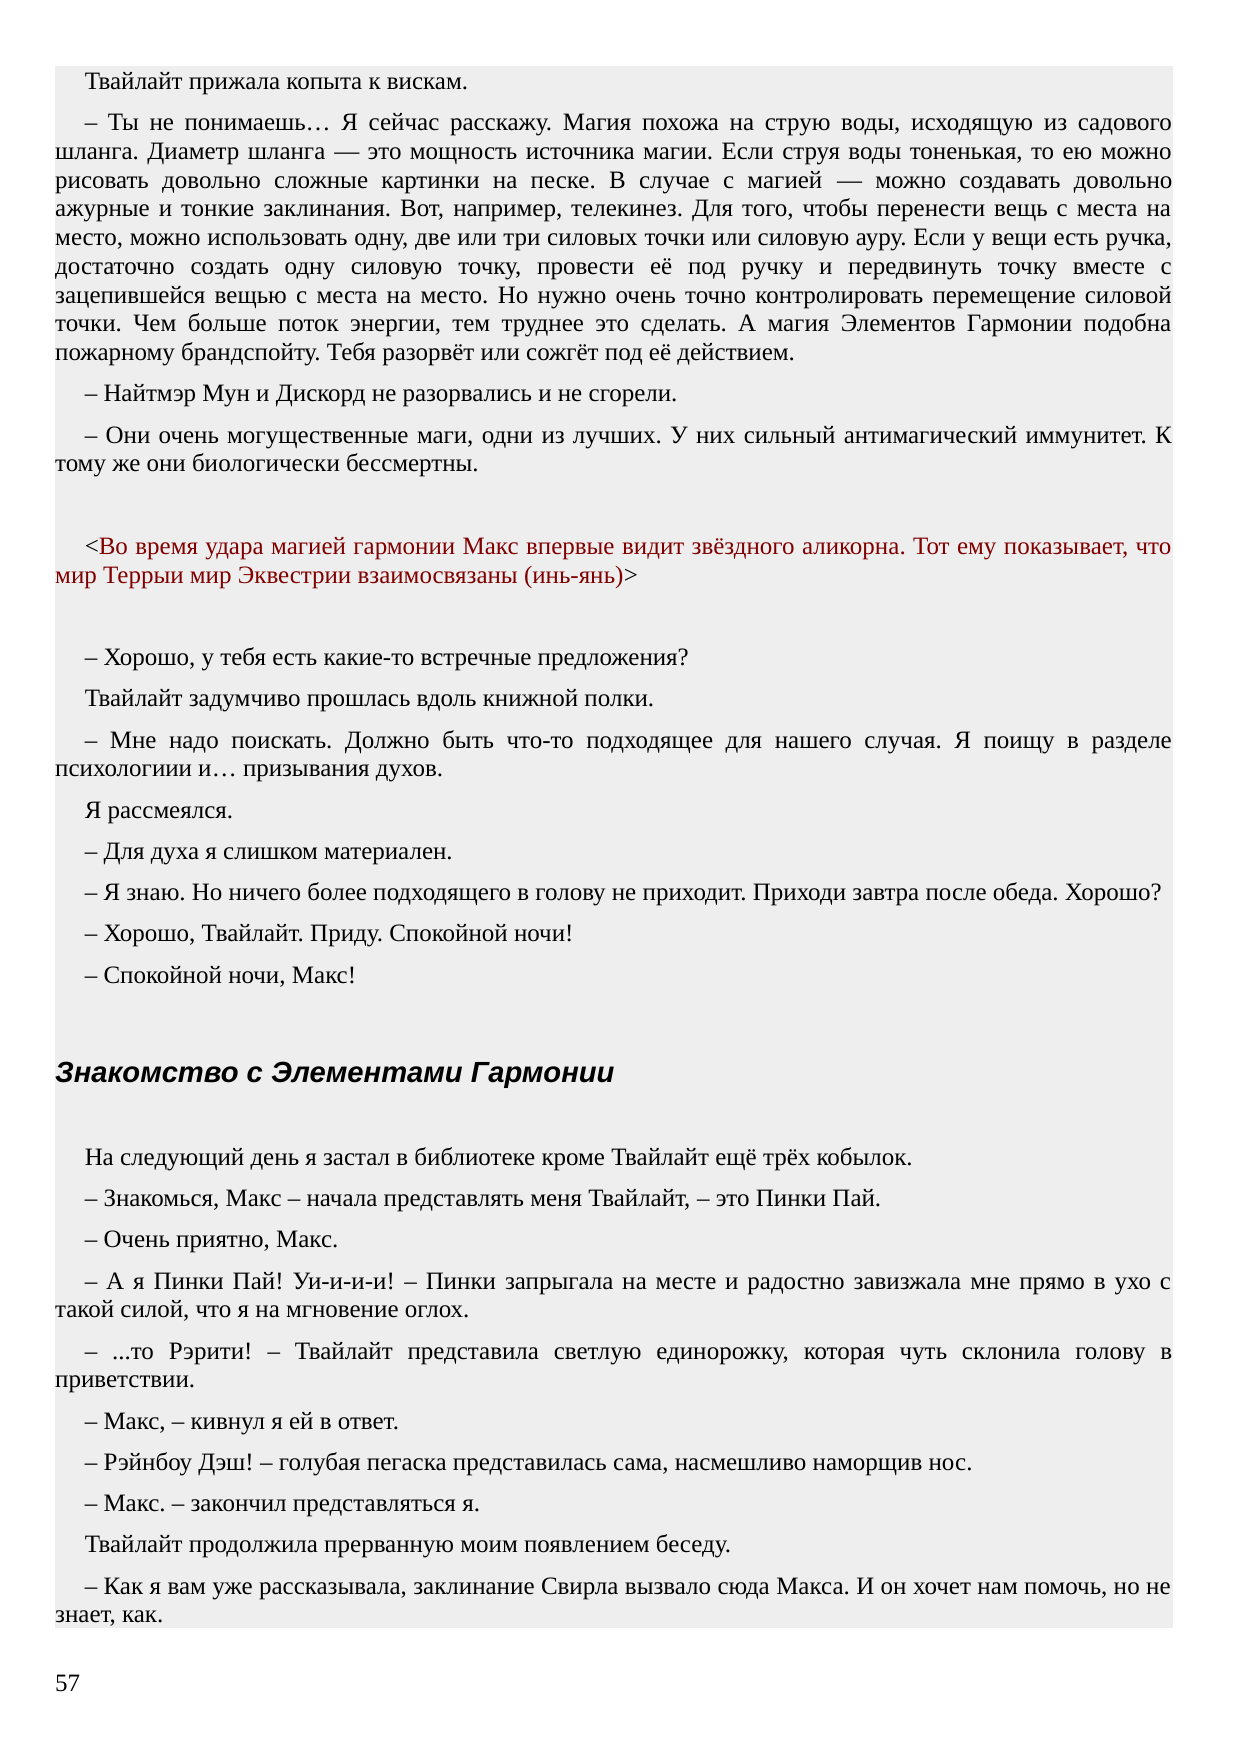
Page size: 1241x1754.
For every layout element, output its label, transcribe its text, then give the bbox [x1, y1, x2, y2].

text – Хорошо, у тебя есть какие-то встречные предложения? [55, 642, 1173, 671]
text – Знакомься, Макс – начала представлять меня Твайлайт, – это Пинки Пай. [55, 1183, 1173, 1212]
text – Ты не понимаешь… Я сейчас расскажу. Магия похожа на струю воды, исходящую из садового шланга. Диаметр шланга — это мощность источника магии. Если струя воды тоненькая, то ею можно рисовать довольно сложные картинки на песке. В случае с магией — можно создавать довольно ажурные и тонкие заклинания. Вот, например, телекинез. Для того, чтобы перенести вещь с места на место, можно использовать одну, две или три силовых точки или силовую ауру. Если у вещи есть ручка, достаточно создать одну силовую точку, провести её под ручку и передвинуть точку вместе с зацепившейся вещью с места на место. Но нужно очень точно контролировать перемещение силовой точки. Чем больше поток энергии, тем труднее это сделать. А магия Элементов Гармонии подобна пожарному брандспойту. Тебя разорвёт или сожгёт под её действием. [55, 107, 1173, 366]
text – ...то Рэрити! – Твайлайт представила светлую единорожку, которая чуть склонила голову в приветствии. [55, 1336, 1173, 1393]
text На следующий день я застал в библиотеке кроме Твайлайт ещё трёх кобылок. [55, 1142, 1173, 1171]
text Твайлайт задумчиво прошлась вдоль книжной полки. [55, 683, 1173, 712]
text Твайлайт продолжила прерванную моим появлением беседу. [55, 1529, 1173, 1558]
text – Макс, – кивнул я ей в ответ. [55, 1406, 1173, 1434]
text – Для духа я слишком материален. [55, 836, 1173, 865]
text – Найтмэр Мун и Дискорд не разорвались и не сгорели. [55, 378, 1173, 407]
text – Рэйнбоу Дэш! – голубая пегаска представилась сама, насмешливо наморщив нос. [55, 1447, 1173, 1476]
text – Хорошо, Твайлайт. Приду. Спокойной ночи! [55, 918, 1173, 947]
text – А я Пинки Пай! Уи-и-и-и! – Пинки запрыгала на месте и радостно завизжала мне прямо в ухо с такой силой, что я на мгновение оглох. [55, 1266, 1173, 1323]
text – Они очень могущественные маги, одни из лучших. У них сильный антимагический иммунитет. К тому же они биологически бессмертны. [55, 420, 1173, 477]
text Я рассмеялся. [55, 795, 1173, 823]
text – Очень приятно, Макс. [55, 1224, 1173, 1253]
text – Как я вам уже рассказывала, заклинание Свирла вызвало сюда Макса. И он хочет нам помочь, но не знает, как. [55, 1571, 1173, 1628]
text – Я знаю. Но ничего более подходящего в голову не приходит. Приходи завтра после обеда. Хорошо? [55, 877, 1173, 906]
text <Во время удара магией гармонии Макс впервые видит звёздного аликорна. Тот ему показывает, что мир Террыи мир Эквестрии взаимосвязаны (инь-янь)> [55, 531, 1173, 588]
text – Макс. – закончил представляться я. [55, 1488, 1173, 1517]
text Твайлайт прижала копыта к вискам. [55, 66, 1173, 95]
text – Спокойной ночи, Макс! [55, 960, 1173, 988]
text – Мне надо поискать. Должно быть что-то подходящее для нашего случая. Я поищу в разделе психологиии и… призывания духов. [55, 725, 1173, 782]
subtitle Знакомство с Элементами Гармонии [55, 1055, 1173, 1088]
